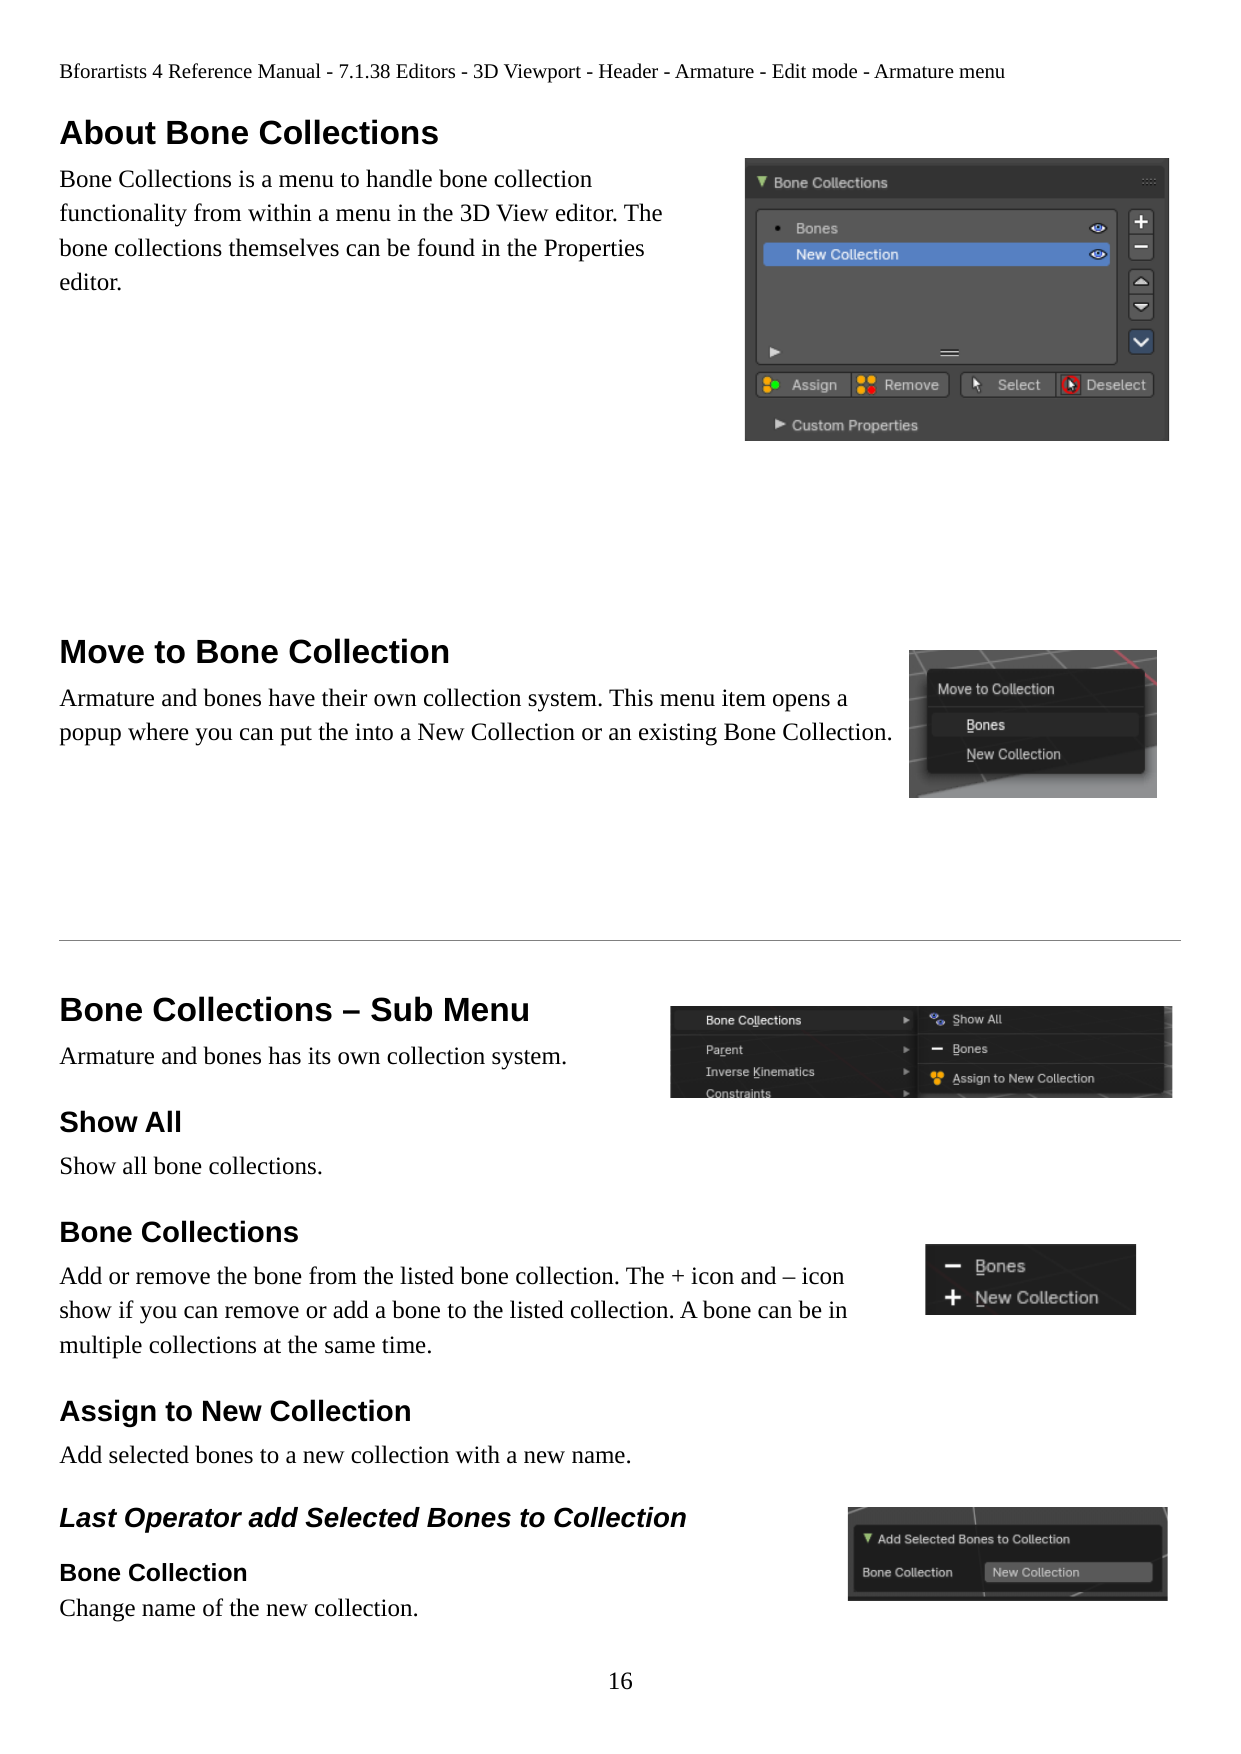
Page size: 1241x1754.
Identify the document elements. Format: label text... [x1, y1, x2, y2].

subtitle Assign to New Collection [59, 1394, 1181, 1427]
text Armature and bones have their own collection system. This menu item opens a popup where you can put the into a New Collection or an existing Bone Collection. [59, 683, 909, 746]
subtitle [1168, 1558, 1181, 1587]
subtitle Bone Collections [59, 1215, 1181, 1248]
picture [847, 1507, 1168, 1601]
text Add or remove the bone from the listed bone collection. The + icon and – icon show if you can remove or add a bone to the listed collection. A bone can be in multiple collections at the same time. [59, 1315, 1181, 1359]
text Show all bone collections. [59, 1151, 1181, 1180]
picture [744, 158, 1170, 441]
text Change name of the new collection. [59, 1593, 1181, 1622]
subtitle About Bone Collections [59, 113, 1181, 151]
subtitle Bone Collections – Sub Menu [59, 990, 1181, 1029]
picture [925, 1244, 1137, 1315]
picture [670, 1006, 1173, 1098]
subtitle Show All [59, 1105, 1181, 1139]
subtitle Last Operator add Selected Bones to Collection [59, 1501, 1181, 1533]
text Armature and bones has its own collection system. [59, 1041, 670, 1070]
subtitle Bone Collection [59, 1558, 847, 1587]
picture [909, 650, 1157, 798]
subtitle Move to Bone Collection [59, 631, 1181, 670]
text Add selected bones to a new collection with a new name. [59, 1440, 1181, 1469]
text Bone Collections is a menu to handle bone collection functionality from within a menu in the 3D View editor. The bone collections themselves can be found in the Properties editor. [59, 164, 744, 296]
